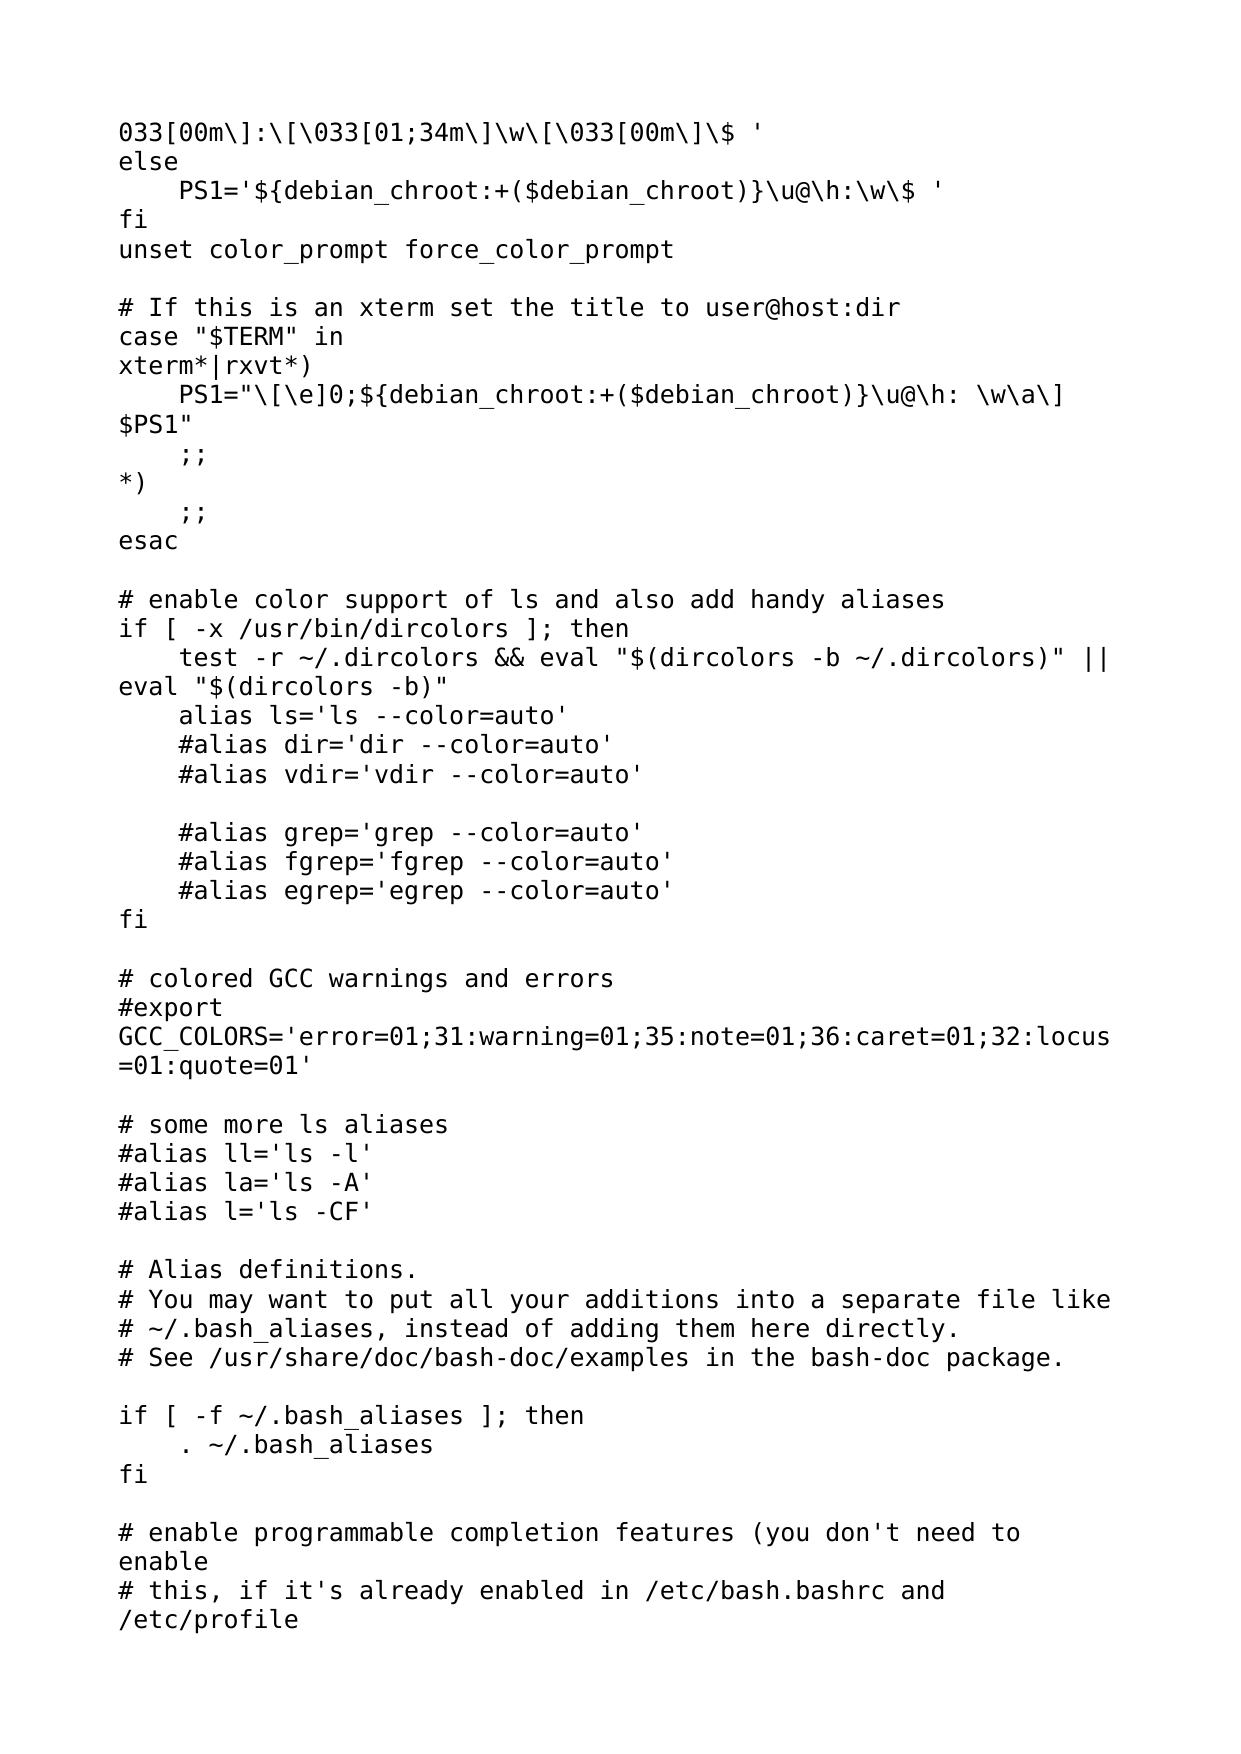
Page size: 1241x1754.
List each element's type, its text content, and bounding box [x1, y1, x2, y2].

text 033[00m\]:\[\033[01;34m\]\w\[\033[00m\]\$ ' else PS1='${debian_chroot:+($debian_chroot)}\u@\h:\w\$ ' fi unset color_prompt force_color_prompt # If this is an xterm set the title to user@host:dir case "$TERM" in xterm*|rxvt*) PS1="\[\e]0;${debian_chroot:+($debian_chroot)}\u@\h: \w\a\]$PS1" ;; *) ;; esac # enable color support of ls and also add handy aliases if [ -x /usr/bin/dircolors ]; then test -r ~/.dircolors && eval "$(dircolors -b ~/.dircolors)" || eval "$(dircolors -b)" alias ls='ls --color=auto' #alias dir='dir --color=auto' #alias vdir='vdir --color=auto' #alias grep='grep --color=auto' #alias fgrep='fgrep --color=auto' #alias egrep='egrep --color=auto' fi # colored GCC warnings and errors #export GCC_COLORS='error=01;31:warning=01;35:note=01;36:caret=01;32:locus=01:quote=01' # some more ls aliases #alias ll='ls -l' #alias la='ls -A' #alias l='ls -CF' # Alias definitions. # You may want to put all your additions into a separate file like # ~/.bash_aliases, instead of adding them here directly. # See /usr/share/doc/bash-doc/examples in the bash-doc package. if [ -f ~/.bash_aliases ]; then . ~/.bash_aliases fi # enable programmable completion features (you don't need to enable # this, if it's already enabled in /etc/bash.bashrc and /etc/profile [118, 118, 1122, 1635]
